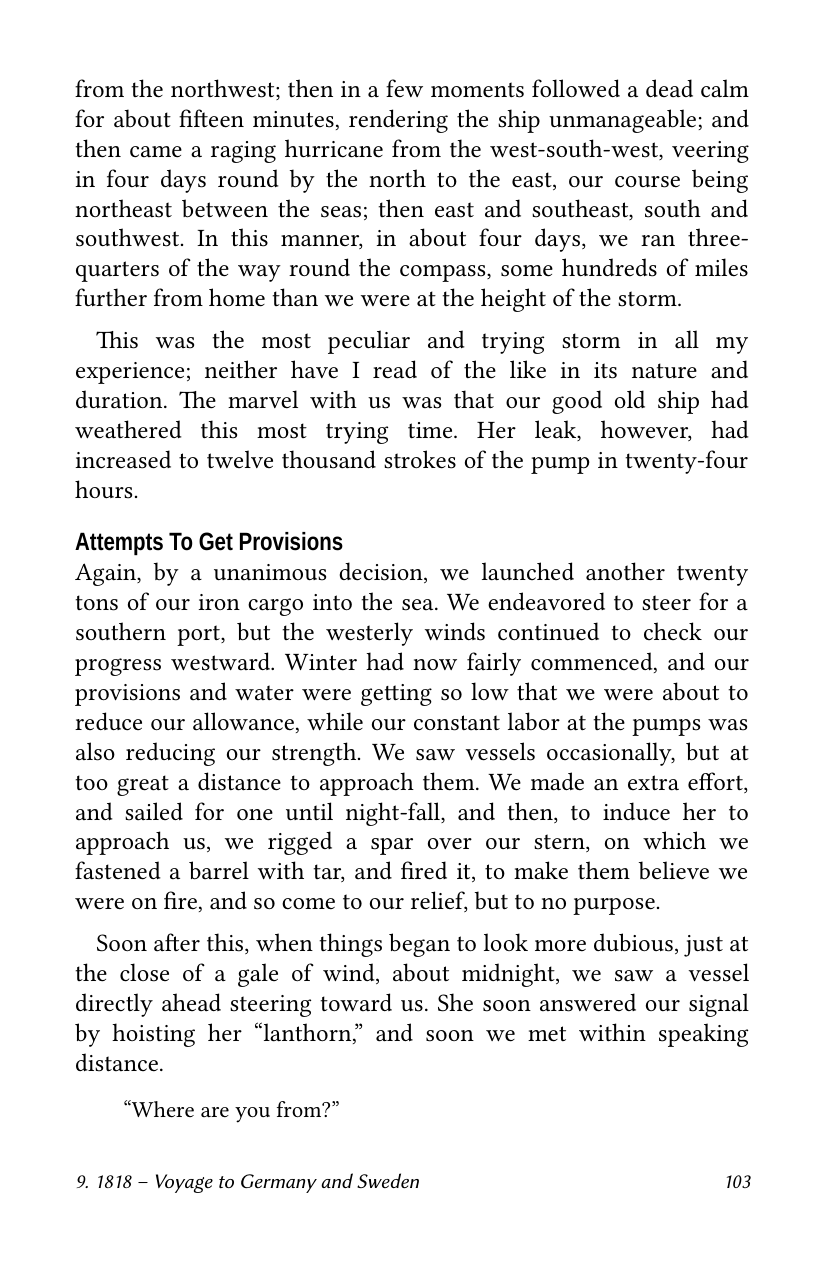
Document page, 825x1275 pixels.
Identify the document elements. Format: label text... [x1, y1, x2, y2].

text Soon after this, when things began to look more dubious, just at the close of a gale of wind, about midnight, we saw a vessel directly ahead steering toward us. She soon answered our signal by hoisting her “lanthorn,” and soon we met within speaking distance. [75, 929, 750, 1077]
text from the northwest; then in a few moments followed a dead calm for about fifteen minutes, rendering the ship unmanageable; and then came a raging hurricane from the west-south-west, veering in four days round by the north to the east, our course being northeast between the seas; then east and southeast, south and southwest. In this manner, in about four days, we ran three-quarters of the way round the compass, some hundreds of miles further from home than we were at the height of the storm. [75, 75, 750, 313]
text Again, by a unanimous decision, we launched another twenty tons of our iron cargo into the sea. We endeavored to steer for a southern port, but the westerly winds continued to check our progress westward. Winter had now fairly commenced, and our provisions and water were getting so low that we were about to reduce our allowance, while our constant labor at the pumps was also reducing our strength. We saw vessels occasionally, but at too great a distance to approach them. We made an extra effort, and sailed for one until night-fall, and then, to induce her to approach us, we rigged a spar over our stern, on which we fastened a barrel with tar, and fired it, to make them believe we were on fire, and so come to our relief, but to no purpose. [75, 558, 750, 916]
text This was the most peculiar and trying storm in all my experience; neither have I read of the like in its nature and duration. The marvel with us was that our good old ship had weathered this most trying time. Her leak, however, had increased to twelve thousand strokes of the pump in twenty-four hours. [75, 326, 750, 504]
subtitle Attempts To Get Provisions [75, 527, 750, 555]
text “Where are you from?” [105, 1097, 720, 1123]
